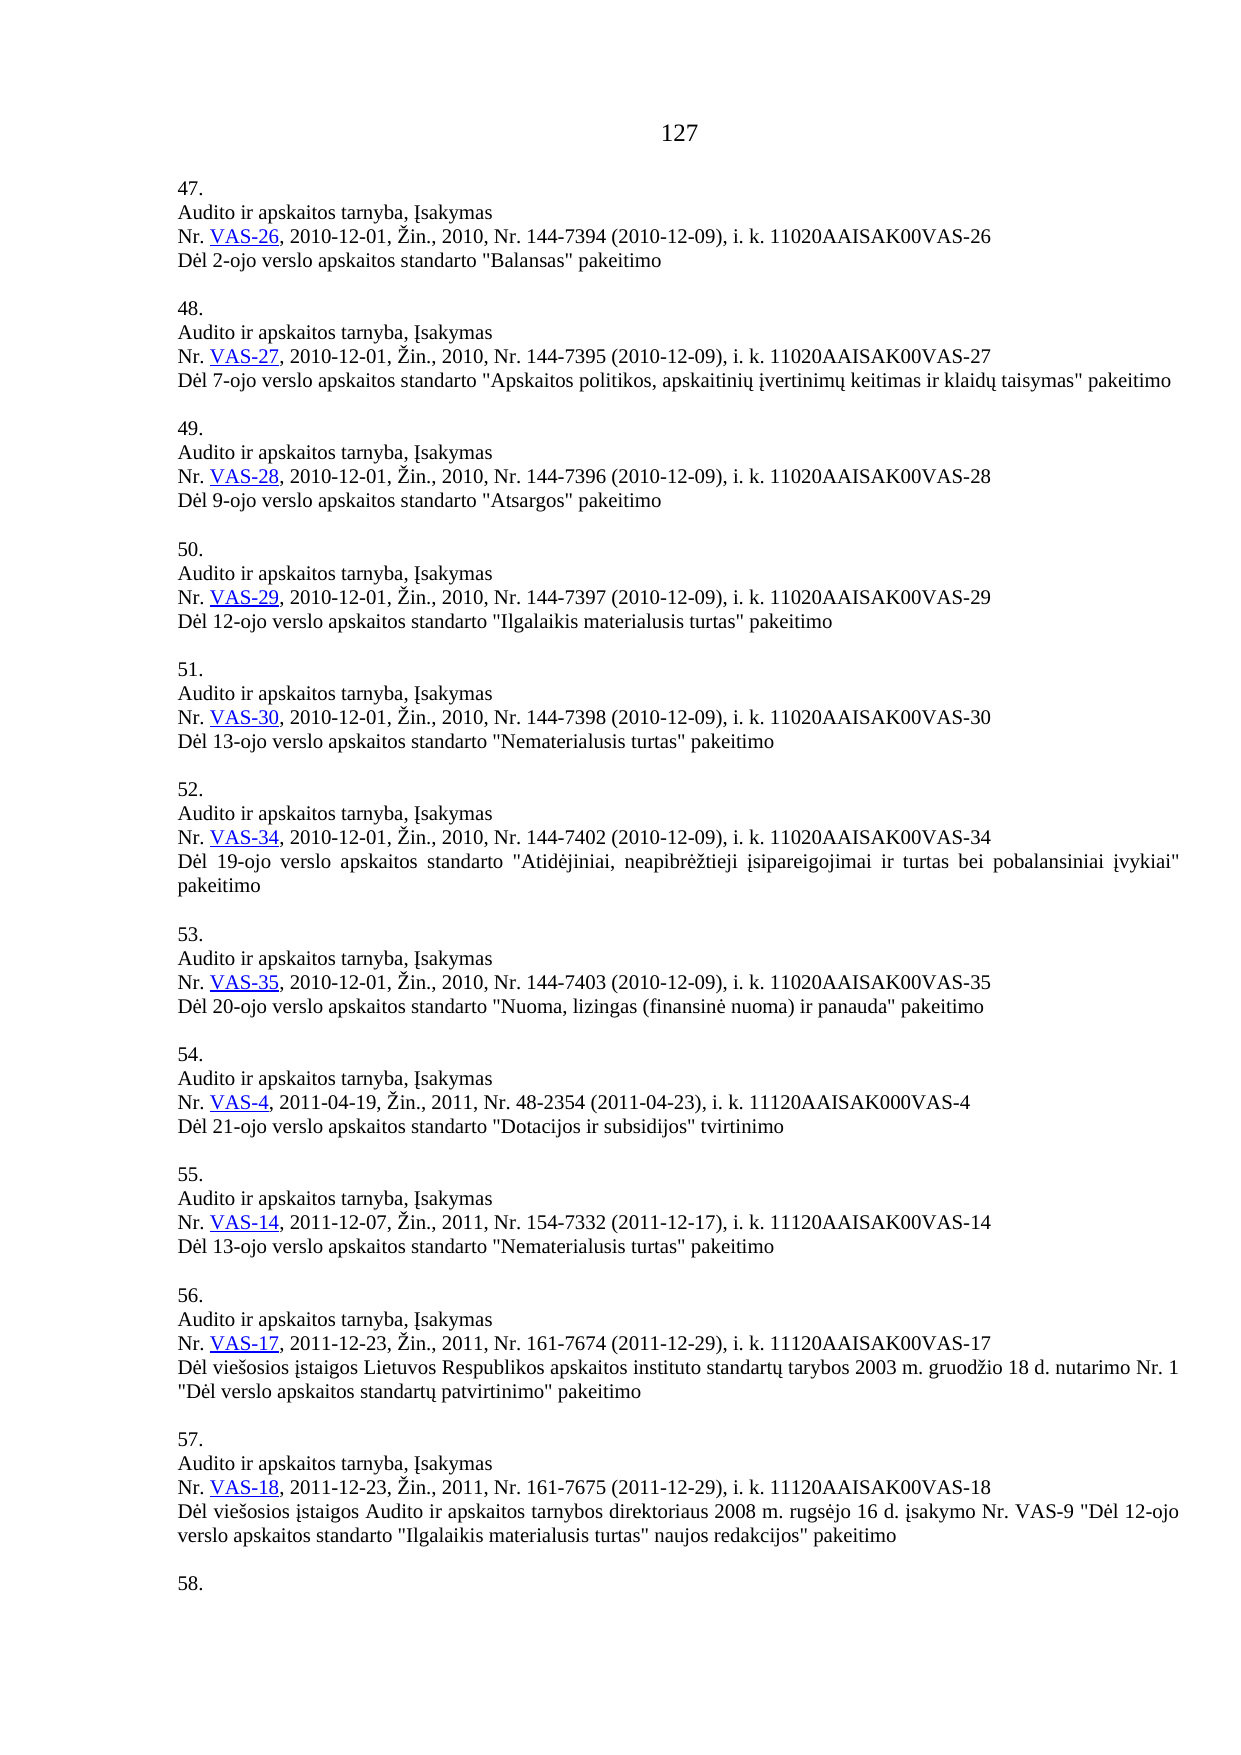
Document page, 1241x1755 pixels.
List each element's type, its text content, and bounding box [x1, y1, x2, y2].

text Dėl 12-ojo verslo apskaitos standarto "Ilgalaikis materialusis turtas" pakeitimo [177, 609, 1181, 633]
text 54. [177, 1042, 1181, 1066]
text Audito ir apskaitos tarnyba, Įsakymas [177, 681, 1181, 705]
text 48. [177, 296, 1181, 320]
text Dėl 13-ojo verslo apskaitos standarto "Nematerialusis turtas" pakeitimo [177, 1234, 1181, 1258]
text 55. [177, 1162, 1181, 1186]
text Dėl viešosios įstaigos Lietuvos Respublikos apskaitos instituto standartų tarybos 2003 m. gruodžio 18 d. nutarimo Nr. 1 "Dėl verslo apskaitos standartų patvirtinimo" pakeitimo [177, 1355, 1181, 1403]
text Audito ir apskaitos tarnyba, Įsakymas [177, 1066, 1181, 1090]
text Dėl 21-ojo verslo apskaitos standarto "Dotacijos ir subsidijos" tvirtinimo [177, 1114, 1181, 1138]
text Nr. VAS-4, 2011-04-19, Žin., 2011, Nr. 48-2354 (2011-04-23), i. k. 11120AAISAK000VAS-4 [177, 1090, 1181, 1114]
text Nr. VAS-18, 2011-12-23, Žin., 2011, Nr. 161-7675 (2011-12-29), i. k. 11120AAISAK00VAS-18 [177, 1475, 1181, 1499]
text 47. [177, 176, 1181, 200]
text Nr. VAS-30, 2010-12-01, Žin., 2010, Nr. 144-7398 (2010-12-09), i. k. 11020AAISAK00VAS-30 [177, 705, 1181, 729]
text Audito ir apskaitos tarnyba, Įsakymas [177, 1186, 1181, 1210]
text Audito ir apskaitos tarnyba, Įsakymas [177, 320, 1181, 344]
text Dėl 20-ojo verslo apskaitos standarto "Nuoma, lizingas (finansinė nuoma) ir panauda" pakeitimo [177, 994, 1181, 1018]
text 56. [177, 1282, 1181, 1307]
text Audito ir apskaitos tarnyba, Įsakymas [177, 801, 1181, 825]
text 58. [177, 1571, 1181, 1595]
text Audito ir apskaitos tarnyba, Įsakymas [177, 1451, 1181, 1475]
text Audito ir apskaitos tarnyba, Įsakymas [177, 200, 1181, 224]
text Audito ir apskaitos tarnyba, Įsakymas [177, 946, 1181, 970]
text 50. [177, 537, 1181, 561]
text Nr. VAS-28, 2010-12-01, Žin., 2010, Nr. 144-7396 (2010-12-09), i. k. 11020AAISAK00VAS-28 [177, 464, 1181, 488]
text Dėl 13-ojo verslo apskaitos standarto "Nematerialusis turtas" pakeitimo [177, 729, 1181, 753]
text Dėl 7-ojo verslo apskaitos standarto "Apskaitos politikos, apskaitinių įvertinimų keitimas ir klaidų taisymas" pakeitimo [177, 368, 1181, 392]
text 57. [177, 1427, 1181, 1451]
text Audito ir apskaitos tarnyba, Įsakymas [177, 561, 1181, 585]
text Nr. VAS-35, 2010-12-01, Žin., 2010, Nr. 144-7403 (2010-12-09), i. k. 11020AAISAK00VAS-35 [177, 970, 1181, 994]
text Nr. VAS-29, 2010-12-01, Žin., 2010, Nr. 144-7397 (2010-12-09), i. k. 11020AAISAK00VAS-29 [177, 585, 1181, 609]
text Nr. VAS-17, 2011-12-23, Žin., 2011, Nr. 161-7674 (2011-12-29), i. k. 11120AAISAK00VAS-17 [177, 1331, 1181, 1355]
text Nr. VAS-26, 2010-12-01, Žin., 2010, Nr. 144-7394 (2010-12-09), i. k. 11020AAISAK00VAS-26 [177, 224, 1181, 248]
text Dėl 9-ojo verslo apskaitos standarto "Atsargos" pakeitimo [177, 488, 1181, 512]
text 52. [177, 777, 1181, 801]
text Nr. VAS-27, 2010-12-01, Žin., 2010, Nr. 144-7395 (2010-12-09), i. k. 11020AAISAK00VAS-27 [177, 344, 1181, 368]
text 49. [177, 416, 1181, 440]
text 53. [177, 922, 1181, 946]
text Dėl viešosios įstaigos Audito ir apskaitos tarnybos direktoriaus 2008 m. rugsėjo 16 d. įsakymo Nr. VAS-9 "Dėl 12-ojo verslo apskaitos standarto "Ilgalaikis materialusis turtas" naujos redakcijos" pakeitimo [177, 1499, 1181, 1547]
text Dėl 2-ojo verslo apskaitos standarto "Balansas" pakeitimo [177, 248, 1181, 272]
text Nr. VAS-14, 2011-12-07, Žin., 2011, Nr. 154-7332 (2011-12-17), i. k. 11120AAISAK00VAS-14 [177, 1210, 1181, 1234]
text Audito ir apskaitos tarnyba, Įsakymas [177, 1307, 1181, 1331]
text Audito ir apskaitos tarnyba, Įsakymas [177, 440, 1181, 464]
text Nr. VAS-34, 2010-12-01, Žin., 2010, Nr. 144-7402 (2010-12-09), i. k. 11020AAISAK00VAS-34 [177, 825, 1181, 849]
text Dėl 19-ojo verslo apskaitos standarto "Atidėjiniai, neapibrėžtieji įsipareigojimai ir turtas bei pobalansiniai įvykiai" pakeitimo [177, 849, 1181, 897]
text 51. [177, 657, 1181, 681]
